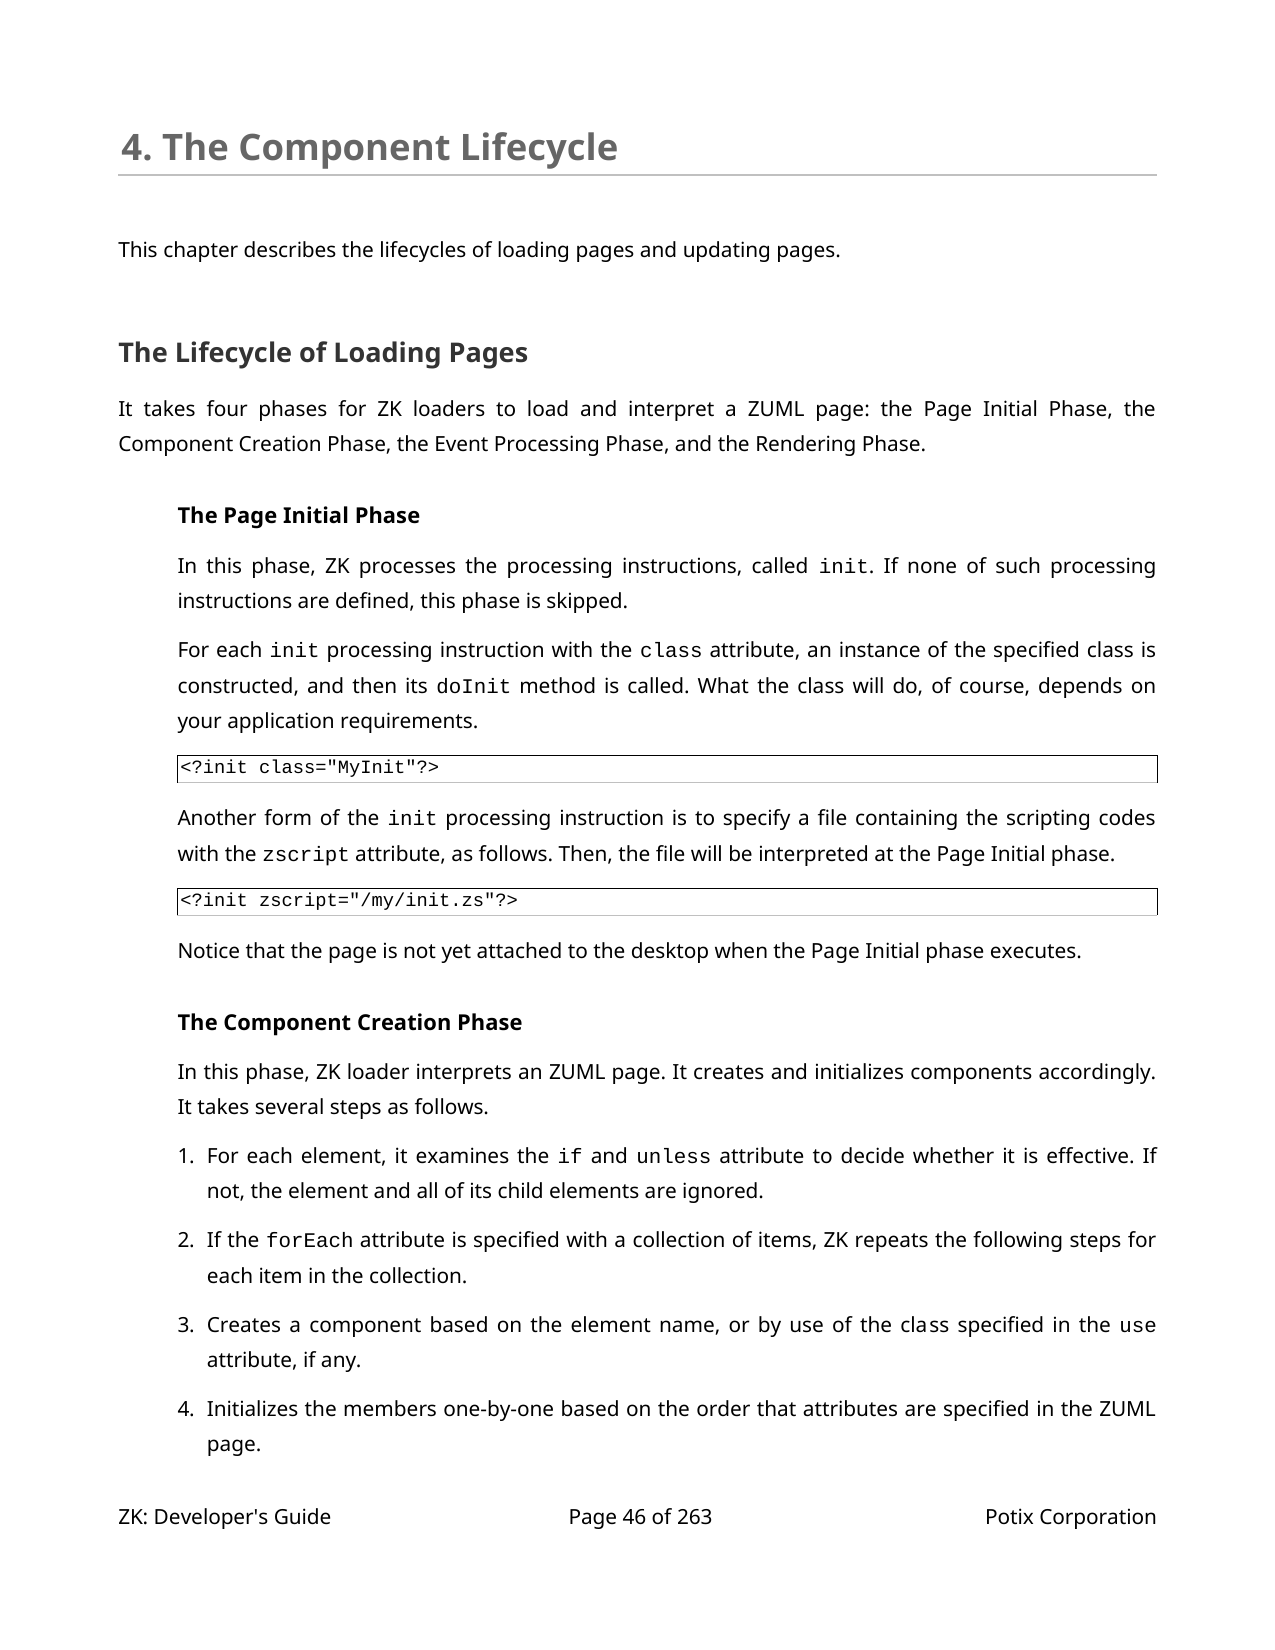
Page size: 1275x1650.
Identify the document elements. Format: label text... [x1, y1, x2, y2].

text This chapter describes the lifecycles of loading pages and updating pages. [118, 235, 1157, 263]
list Initializes the members one-by-one based on the order that attributes are specified in the ZUML page. [177, 1394, 1157, 1458]
text <?init class="MyInit"?> [178, 756, 1157, 782]
text Notice that the page is not yet attached to the desktop when the Page Initial phase executes. [177, 936, 1157, 964]
subtitle 4. The Component Lifecycle [118, 118, 1157, 174]
list Creates a component based on the element name, or by use of the class specified in the use attribute, if any. [177, 1310, 1157, 1374]
text In this phase, ZK loader interprets an ZUML page. It creates and initializes components accordingly. It takes several steps as follows. [177, 1057, 1157, 1121]
subtitle The Page Initial Phase [177, 500, 1157, 530]
text For each init processing instruction with the class attribute, an instance of the specified class is constructed, and then its doInit method is called. What the class will do, of course, depends on your application requirements. [177, 635, 1157, 734]
text It takes four phases for ZK loaders to load and interpret a ZUML page: the Page Initial Phase, the Component Creation Phase, the Event Processing Phase, and the Rendering Phase. [118, 394, 1157, 458]
list For each element, it examines the if and unless attribute to decide whether it is effective. If not, the element and all of its child elements are ignored. [177, 1141, 1157, 1205]
subtitle The Component Creation Phase [177, 1006, 1157, 1036]
subtitle The Lifecycle of Loading Pages [118, 334, 1157, 371]
text In this phase, ZK processes the processing instructions, called init. If none of such processing instructions are defined, this phase is skipped. [177, 551, 1157, 615]
text <?init zscript="/my/init.zs"?> [178, 889, 1157, 915]
text Another form of the init processing instruction is to specify a file containing the scripting codes with the zscript attribute, as follows. Then, the file will be interpreted at the Page Initial phase. [177, 803, 1157, 867]
list If the forEach attribute is specified with a collection of items, ZK repeats the following steps for each item in the collection. [177, 1226, 1157, 1289]
